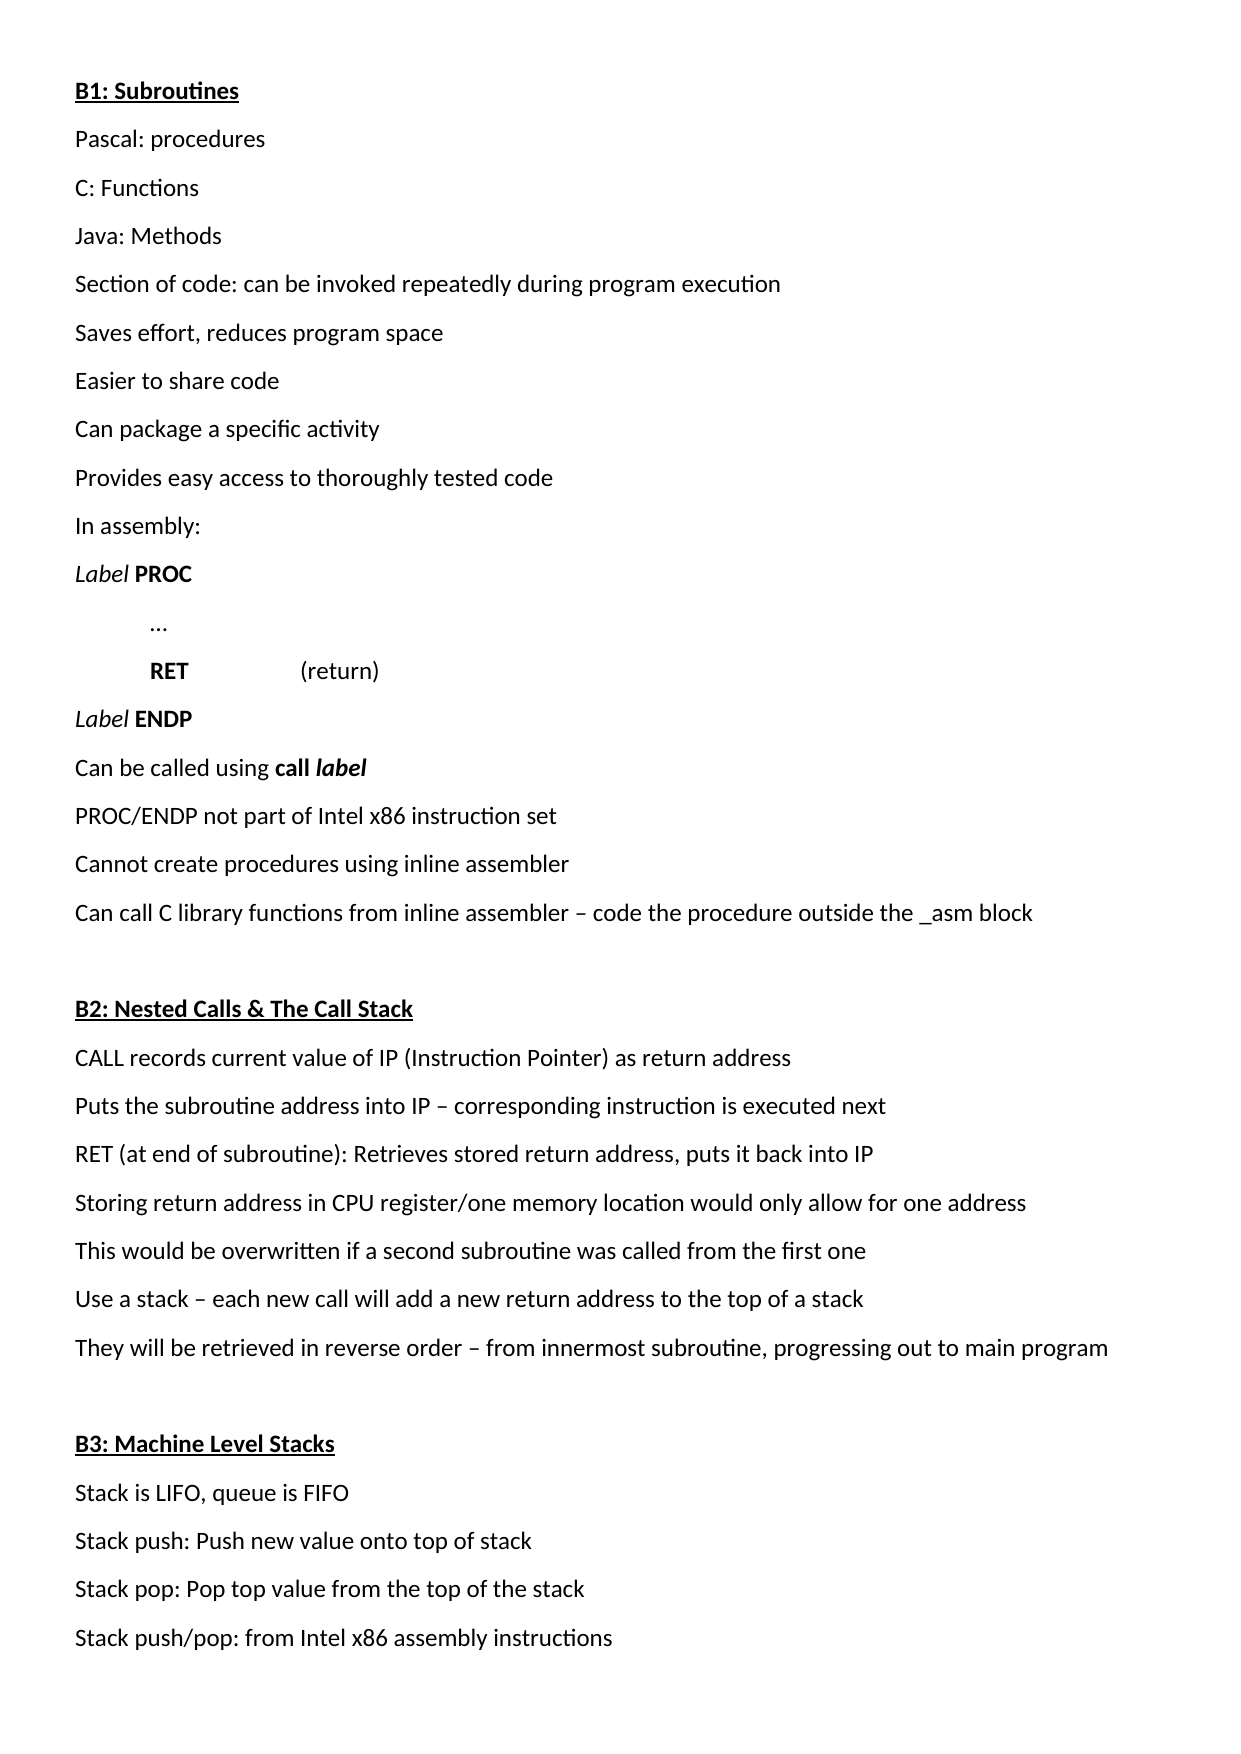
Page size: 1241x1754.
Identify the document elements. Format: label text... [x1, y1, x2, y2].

text This would be overwritten if a second subroutine was called from the first one [75, 1235, 1165, 1266]
text Can call C library functions from inline assembler – code the procedure outside the _asm block [75, 897, 1165, 927]
text Label PROC [75, 558, 1165, 589]
text Can be called using call label [75, 752, 1165, 782]
text RET (return) [75, 655, 1165, 686]
text B3: Machine Level Stacks [75, 1428, 1165, 1459]
text Cannot create procedures using inline assembler [75, 848, 1165, 879]
text Easier to share code [75, 365, 1165, 396]
text CALL records current value of IP (Instruction Pointer) as return address [75, 1042, 1165, 1072]
text They will be retrieved in reverse order – from innermost subroutine, progressing out to main program [75, 1332, 1165, 1362]
text Section of code: can be invoked repeatedly during program execution [75, 268, 1165, 299]
text … [75, 607, 1165, 637]
text Stack pop: Pop top value from the top of the stack [75, 1573, 1165, 1604]
text Pascal: procedures [75, 123, 1165, 154]
text Can package a specific activity [75, 413, 1165, 444]
text Saves effort, reduces program space [75, 317, 1165, 347]
text C: Functions [75, 172, 1165, 202]
text Provides easy access to thoroughly tested code [75, 462, 1165, 492]
text B2: Nested Calls & The Call Stack [75, 993, 1165, 1024]
text RET (at end of subroutine): Retrieves stored return address, puts it back into IP [75, 1138, 1165, 1169]
text Use a stack – each new call will add a new return address to the top of a stack [75, 1283, 1165, 1314]
text PROC/ENDP not part of Intel x86 instruction set [75, 800, 1165, 831]
text Storing return address in CPU register/one memory location would only allow for one address [75, 1187, 1165, 1217]
text Stack push/pop: from Intel x86 assembly instructions [75, 1622, 1165, 1652]
text Java: Methods [75, 220, 1165, 251]
text Stack push: Push new value onto top of stack [75, 1525, 1165, 1556]
text In assembly: [75, 510, 1165, 541]
text B1: Subroutines [75, 75, 1165, 106]
text Label ENDP [75, 703, 1165, 734]
text Puts the subroutine address into IP – corresponding instruction is executed next [75, 1090, 1165, 1121]
text Stack is LIFO, queue is FIFO [75, 1477, 1165, 1507]
